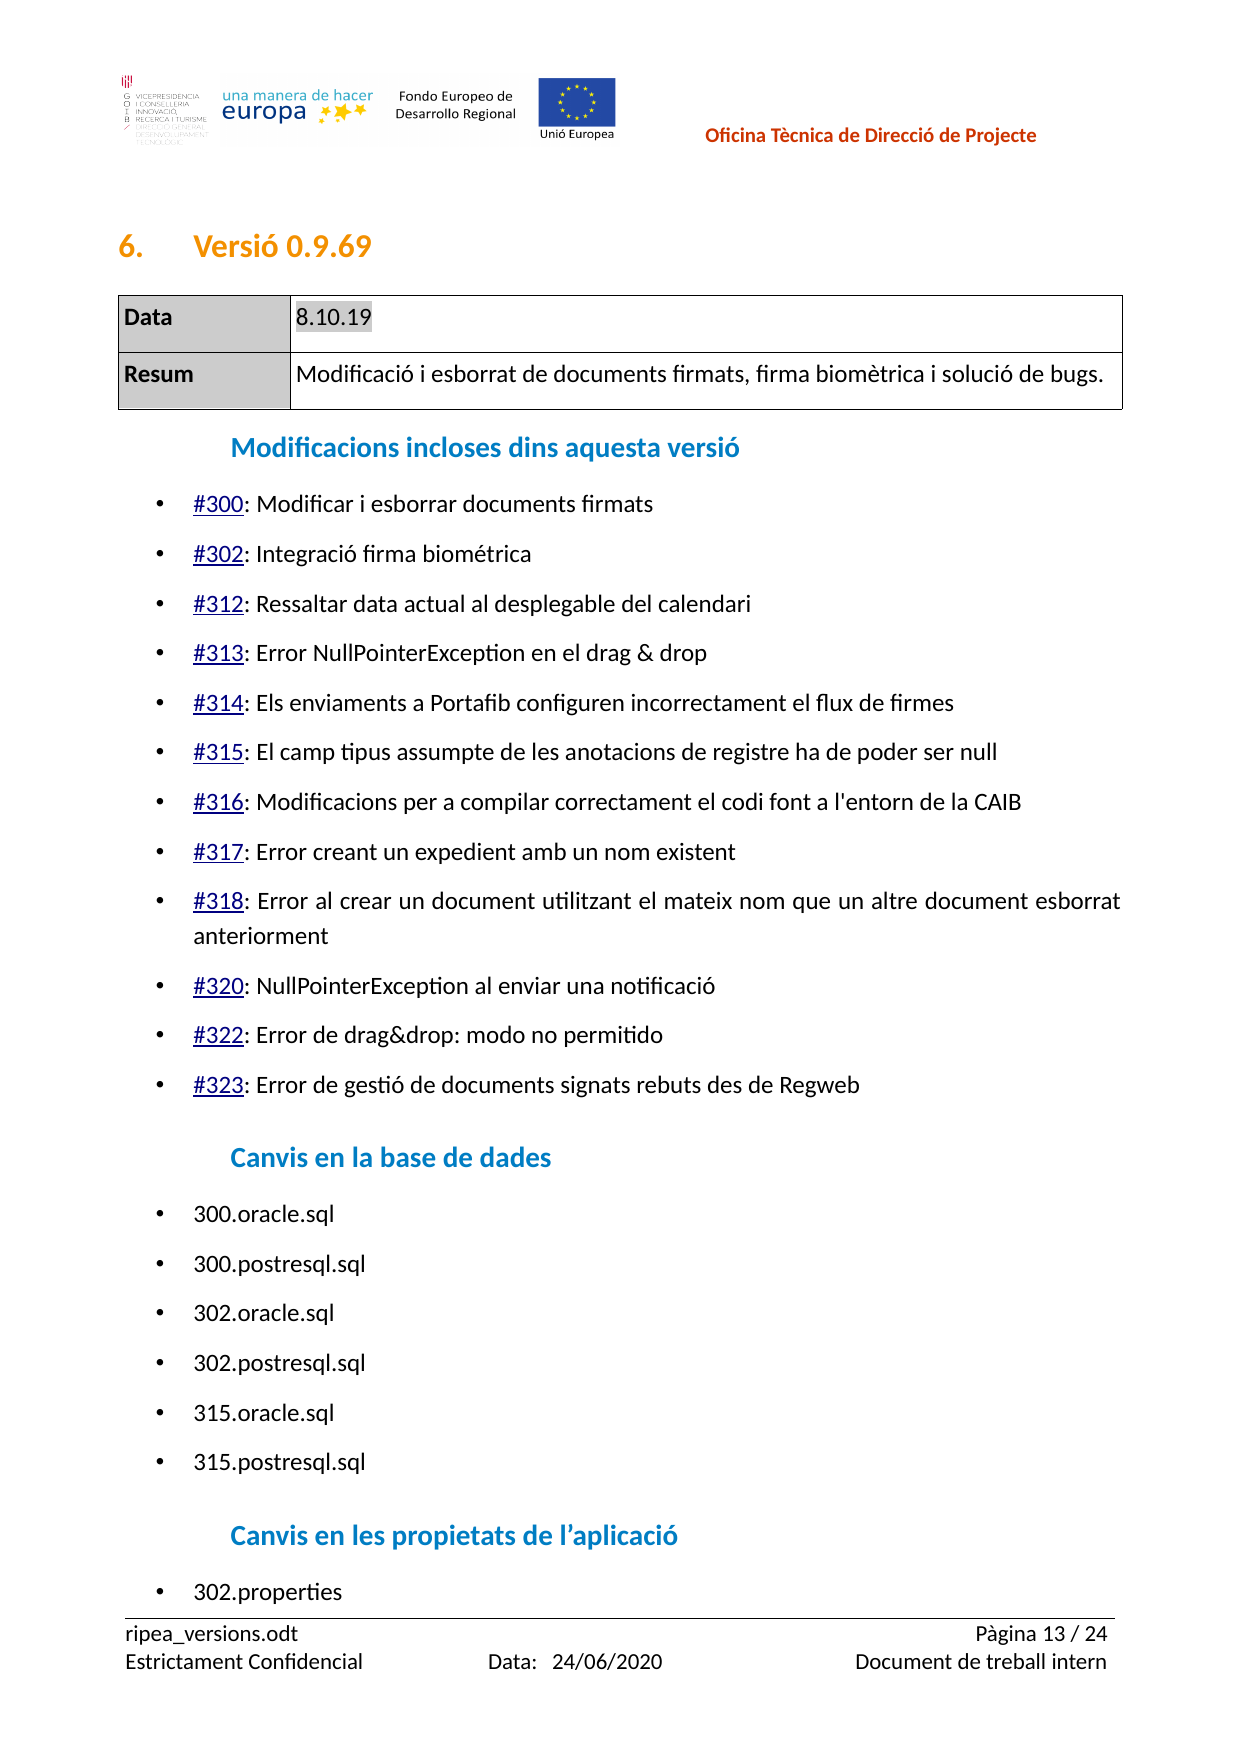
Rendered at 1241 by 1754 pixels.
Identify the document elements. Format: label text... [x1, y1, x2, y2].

subtitle Canvis en les propietats de l’aplicació [153, 1517, 1122, 1552]
list #317: Error creant un expedient amb un nom existent [156, 836, 1122, 866]
list #313: Error NullPointerException en el drag & drop [156, 637, 1122, 668]
list #320: NullPointerException al enviar una notificació [156, 970, 1122, 1000]
list 302.oracle.sql [156, 1298, 1122, 1328]
subtitle Versió 0.9.69 [118, 225, 1122, 266]
list #318: Error al crear un document utilitzant el mateix nom que un altre document esborrat anteriorment [156, 885, 1122, 951]
list #315: El camp tipus assumpte de les anotacions de registre ha de poder ser null [156, 736, 1122, 767]
list 315.oracle.sql [156, 1397, 1122, 1427]
list #314: Els enviaments a Portafib configuren incorrectament el flux de firmes [156, 687, 1122, 717]
list 315.postresql.sql [156, 1446, 1122, 1477]
list #316: Modificacions per a compilar correctament el codi font a l'entorn de la CAIB [156, 786, 1122, 817]
list #312: Ressaltar data actual al desplegable del calendari [156, 588, 1122, 618]
table_header Data [119, 296, 290, 352]
list 300.oracle.sql [156, 1198, 1122, 1229]
list #300: Modificar i esborrar documents firmats [156, 488, 1122, 519]
list #302: Integració firma biométrica [156, 538, 1122, 569]
list 302.postresql.sql [156, 1347, 1122, 1378]
list #322: Error de drag&drop: modo no permitido [156, 1019, 1122, 1050]
picture [118, 73, 213, 147]
table_cell Resum [119, 353, 290, 408]
table_header 08/10/19 [291, 296, 1122, 352]
list 300.postresql.sql [156, 1248, 1122, 1278]
list 302.properties [156, 1576, 1122, 1606]
list #323: Error de gestió de documents signats rebuts des de Regweb [156, 1069, 1122, 1099]
table_cell Modificació i esborrat de documents firmats, firma biomètrica i solució de bugs. [291, 353, 1122, 408]
subtitle Canvis en la base de dades [153, 1139, 1122, 1175]
subtitle Modificacions incloses dins aquesta versió [153, 429, 1122, 465]
picture [219, 73, 621, 147]
